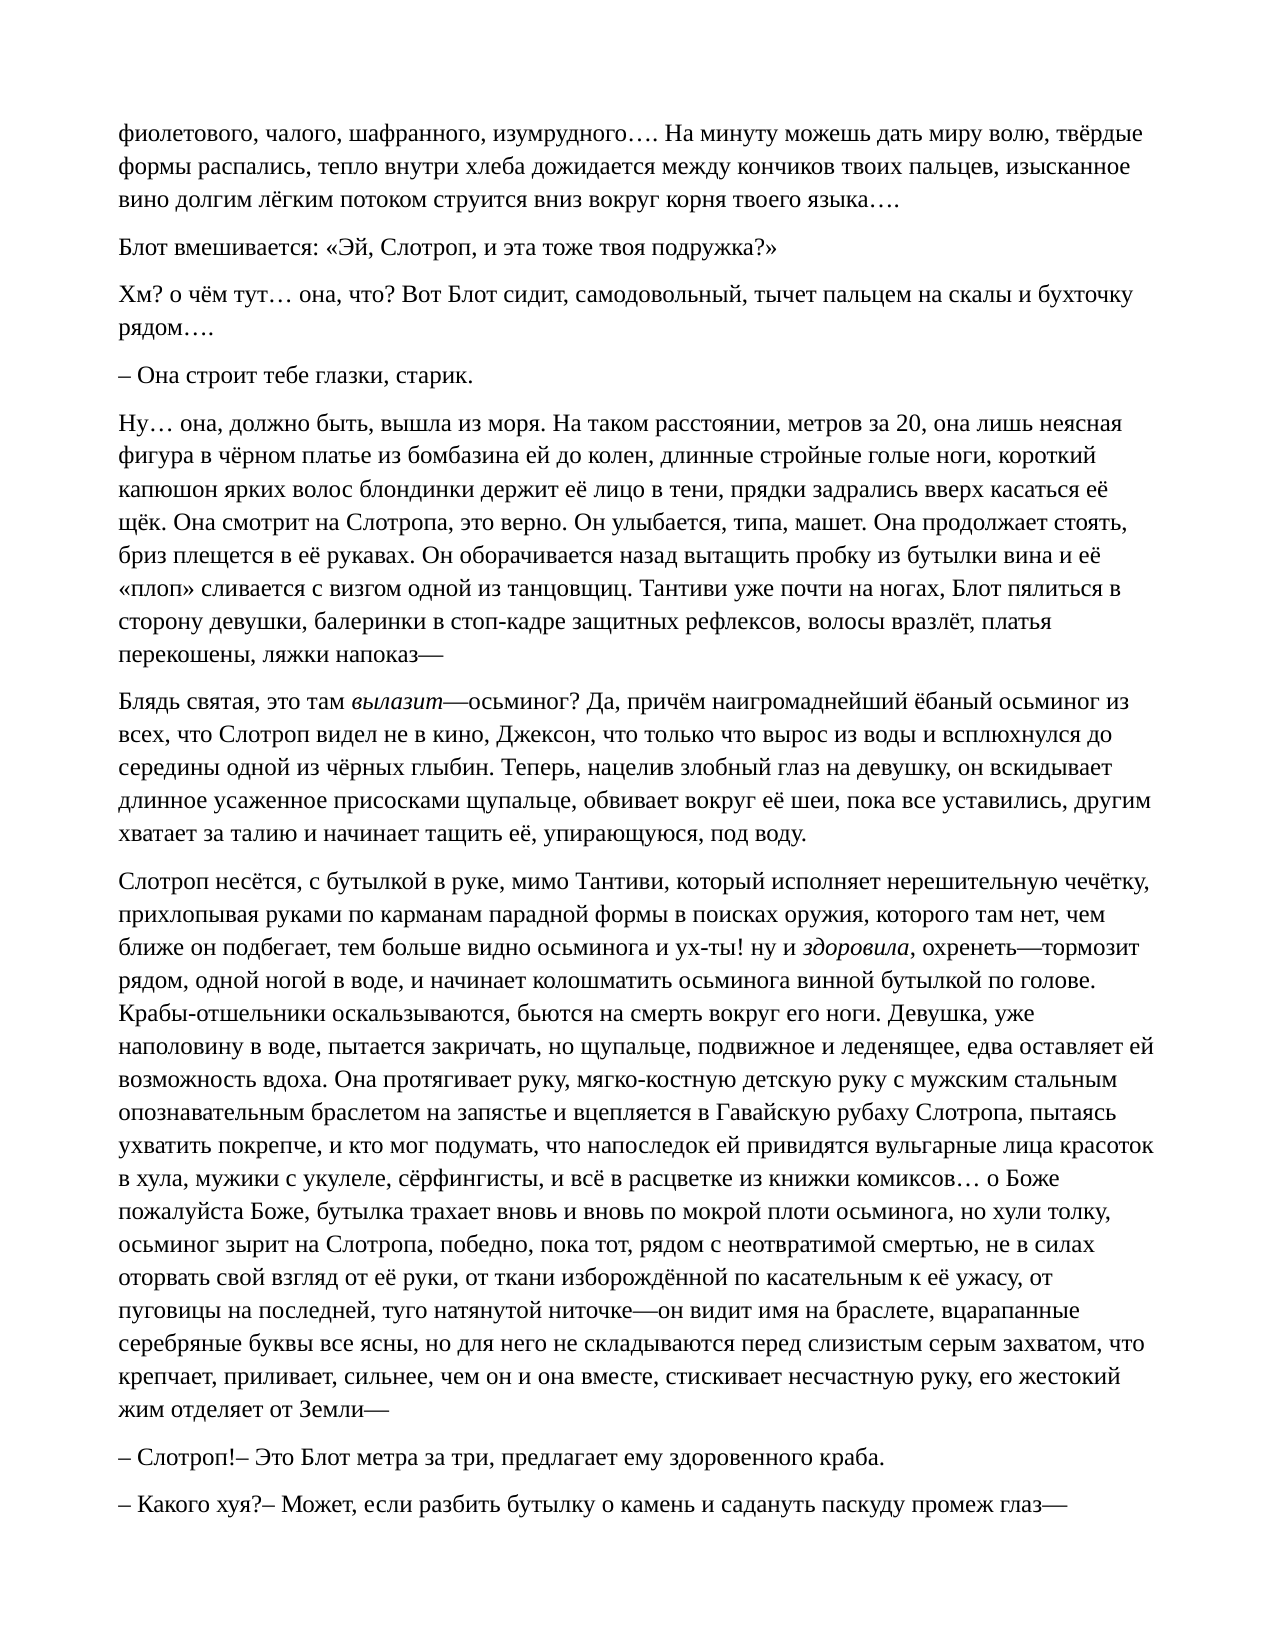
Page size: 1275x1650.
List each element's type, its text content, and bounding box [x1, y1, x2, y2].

text Блядь святая, это там вылазит—осьминог? Да, причём наигромаднейший ёбаный осьминог из всех, что Слотроп видел не в кино, Джексон, что только что вырос из воды и всплюхнулся до середины одной из чёрных глыбин. Теперь, нацелив злобный глаз на девушку, он вскидывает длинное усаженное присосками щупальце, обвивает вокруг её шеи, пока все уставились, другим хватает за талию и начинает тащить её, упирающуюся, под воду. [118, 686, 1157, 847]
text – Какого хуя?– Может, если разбить бутылку о камень и садануть паскуду промеж глаз— [118, 1489, 1157, 1518]
text Хм? о чём тут… она, что? Вот Блот сидит, самодовольный, тычет пальцем на скалы и бухточку рядом…. [118, 279, 1157, 341]
text Ну… она, должно быть, вышла из моря. На таком расстоянии, метров за 20, она лишь неясная фигура в чёрном платье из бомбазина ей до колен, длинные стройные голые ноги, короткий капюшон ярких волос блондинки держит её лицо в тени, прядки задрались вверх касаться её щёк. Она смотрит на Слотропа, это верно. Он улыбается, типа, машет. Она продолжает стоять, бриз плещется в её рукавах. Он оборачивается назад вытащить пробку из бутылки вина и её «плоп» сливается с визгом одной из танцовщиц. Тантиви уже почти на ногах, Блот пялиться в сторону девушки, балеринки в стоп-кадре защитных рефлексов, волосы вразлёт, платья перекошены, ляжки напоказ— [118, 408, 1157, 667]
text – Она строит тебе глазки, старик. [118, 360, 1157, 389]
text фиолетового, чалого, шафранного, изумрудного…. На минуту можешь дать миру волю, твёрдые формы распались, тепло внутри хлеба дожидается между кончиков твоих пальцев, изысканное вино долгим лёгким потоком струится вниз вокруг корня твоего языка…. [118, 118, 1157, 213]
text – Слотроп!– Это Блот метра за три, предлагает ему здоровенного краба. [118, 1442, 1157, 1471]
text Слотроп несётся, с бутылкой в руке, мимо Тантиви, который исполняет нерешительную чечётку, прихлопывая руками по карманам парадной формы в поисках оружия, которого там нет, чем ближе он подбегает, тем больше видно осьминога и ух-ты! ну и здоровила, охренеть—тормозит рядом, одной ногой в воде, и начинает колошматить осьминога винной бутылкой по голове. Крабы-отшельники оскальзываются, бьются на смерть вокруг его ноги. Девушка, уже наполовину в воде, пытается закричать, но щупальце, подвижное и леденящее, едва оставляет ей возможность вдоха. Она протягивает руку, мягко-костную детскую руку с мужским стальным опознавательным браслетом на запястье и вцепляется в Гавайскую рубаху Слотропа, пытаясь ухватить покрепче, и кто мог подумать, что напоследок ей привидятся вульгарные лица красоток в хула, мужики с укулеле, сёрфингисты, и всё в расцветке из книжки комиксов… о Боже пожалуйста Боже, бутылка трахает вновь и вновь по мокрой плоти осьминога, но хули толку, осьминог зырит на Слотропа, победно, пока тот, рядом с неотвратимой смертью, не в силах оторвать свой взгляд от её руки, от ткани изборождённой по касательным к её ужасу, от пуговицы на последней, туго натянутой ниточке—он видит имя на браслете, вцарапанные серебряные буквы все ясны, но для него не складываются перед слизистым серым захватом, что крепчает, приливает, сильнее, чем он и она вместе, стискивает несчастную руку, его жестокий жим отделяет от Земли— [118, 866, 1157, 1423]
text Блот вмешивается: «Эй, Слотроп, и эта тоже твоя подружка?» [118, 232, 1157, 261]
